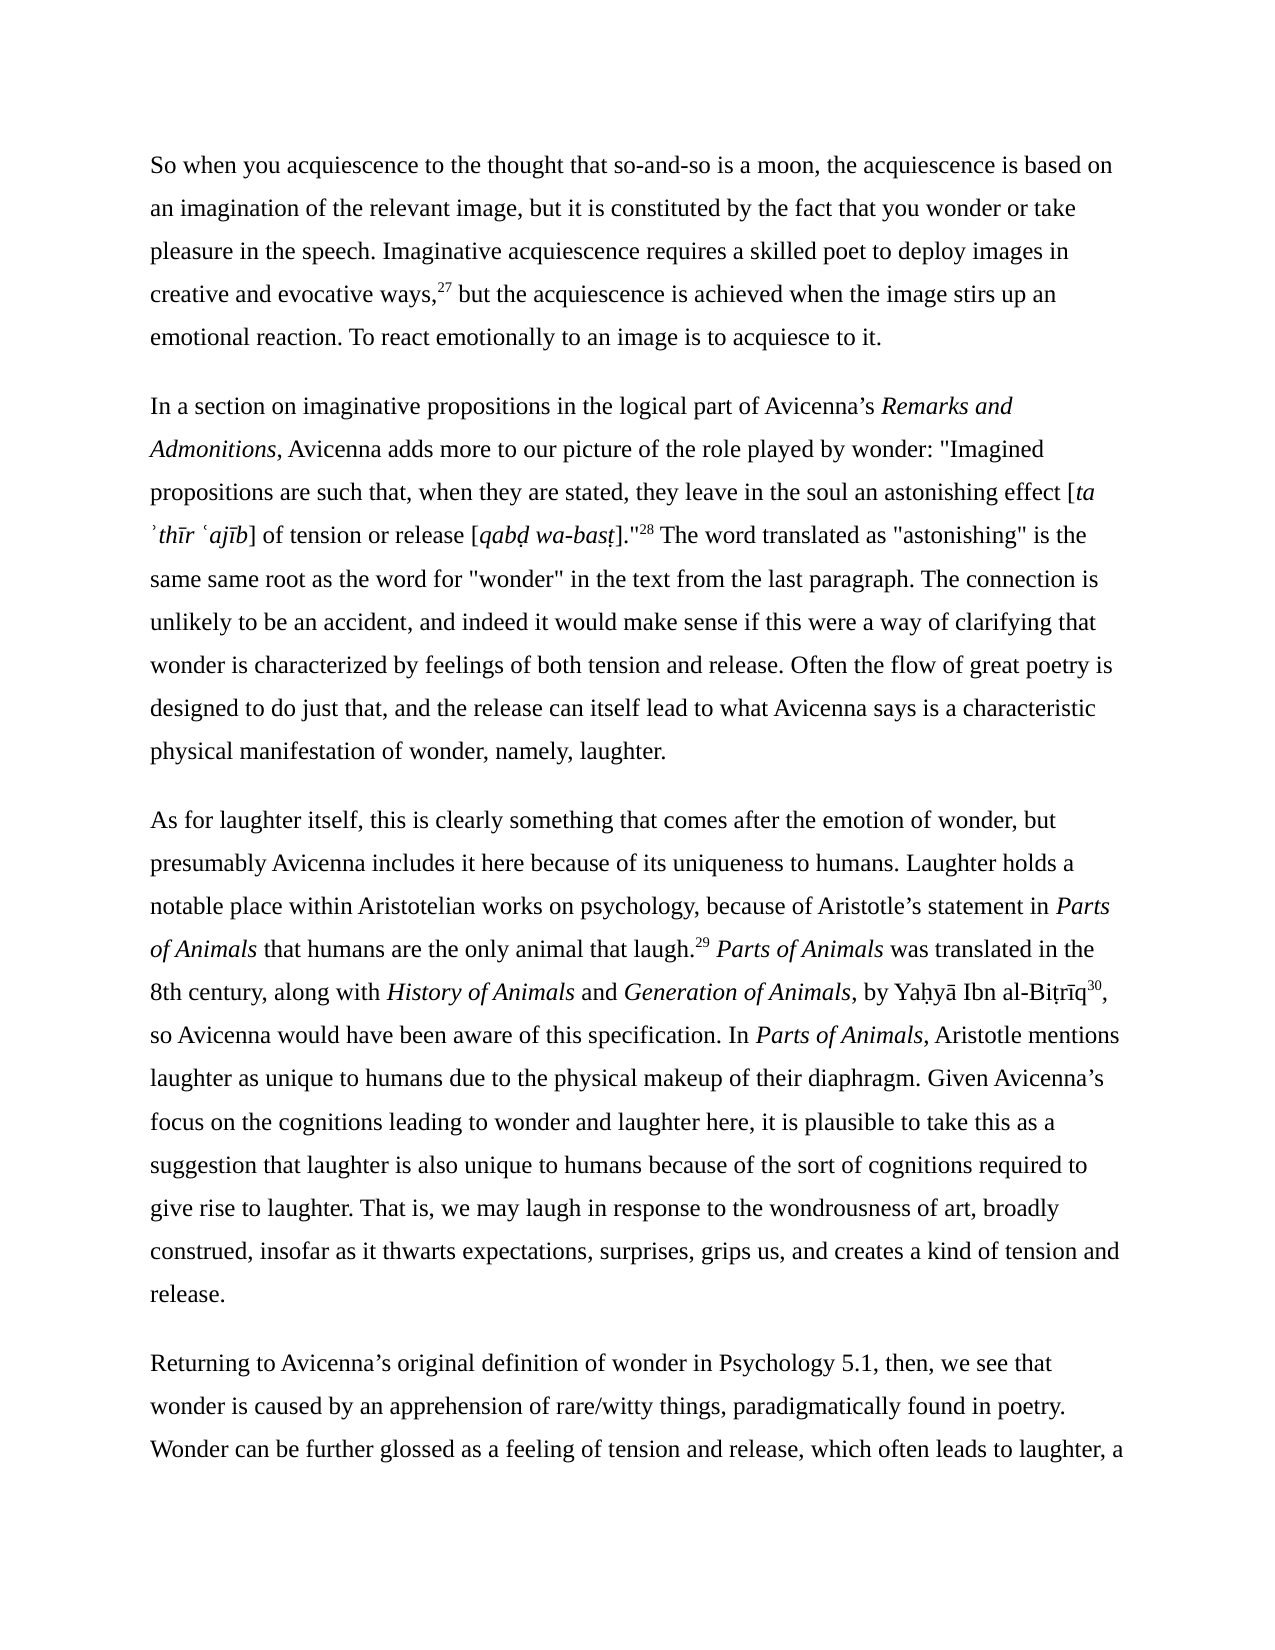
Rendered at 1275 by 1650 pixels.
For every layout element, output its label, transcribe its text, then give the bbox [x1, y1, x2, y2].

text As for laughter itself, this is clearly something that comes after the emotion of wonder, but presumably Avicenna includes it here because of its uniqueness to humans. Laughter holds a notable place within Aristotelian works on psychology, because of Aristotle’s statement in Parts of Animals that humans are the only animal that laugh. Parts of Animals was translated in the 8th century, along with History of Animals and Generation of Animals, by Yaḥyā Ibn al-Biṭrīq, so Avicenna would have been aware of this specification. In Parts of Animals, Aristotle mentions laughter as unique to humans due to the physical makeup of their diaphragm. Given Avicenna’s focus on the cognitions leading to wonder and laughter here, it is plausible to take this as a suggestion that laughter is also unique to humans because of the sort of cognitions required to give rise to laughter. That is, we may laugh in response to the wondrousness of art, broadly construed, insofar as it thwarts expectations, surprises, grips us, and creates a kind of tension and release. [150, 805, 1125, 1308]
text In a section on imaginative propositions in the logical part of Avicenna’s Remarks and Admonitions, Avicenna adds more to our picture of the role played by wonder: "Imagined propositions are such that, when they are stated, they leave in the soul an astonishing effect [ta ʾthīr ʿajīb] of tension or release [qabḍ wa-basṭ]." The word translated as "astonishing" is the same same root as the word for "wonder" in the text from the last paragraph. The connection is unlikely to be an accident, and indeed it would make sense if this were a way of clarifying that wonder is characterized by feelings of both tension and release. Often the flow of great poetry is designed to do just that, and the release can itself lead to what Avicenna says is a characteristic physical manifestation of wonder, namely, laughter. [150, 391, 1125, 765]
text Returning to Avicenna’s original definition of wonder in Psychology 5.1, then, we see that wonder is caused by an apprehension of rare/witty things, paradigmatically found in poetry. Wonder can be further glossed as a feeling of tension and release, which often leads to laughter, a [150, 1348, 1125, 1463]
text So when you acquiescence to the thought that so-and-so is a moon, the acquiescence is based on an imagination of the relevant image, but it is constituted by the fact that you wonder or take pleasure in the speech. Imaginative acquiescence requires a skilled poet to deploy images in creative and evocative ways, but the acquiescence is achieved when the image stirs up an emotional reaction. To react emotionally to an image is to acquiesce to it. [150, 150, 1125, 351]
